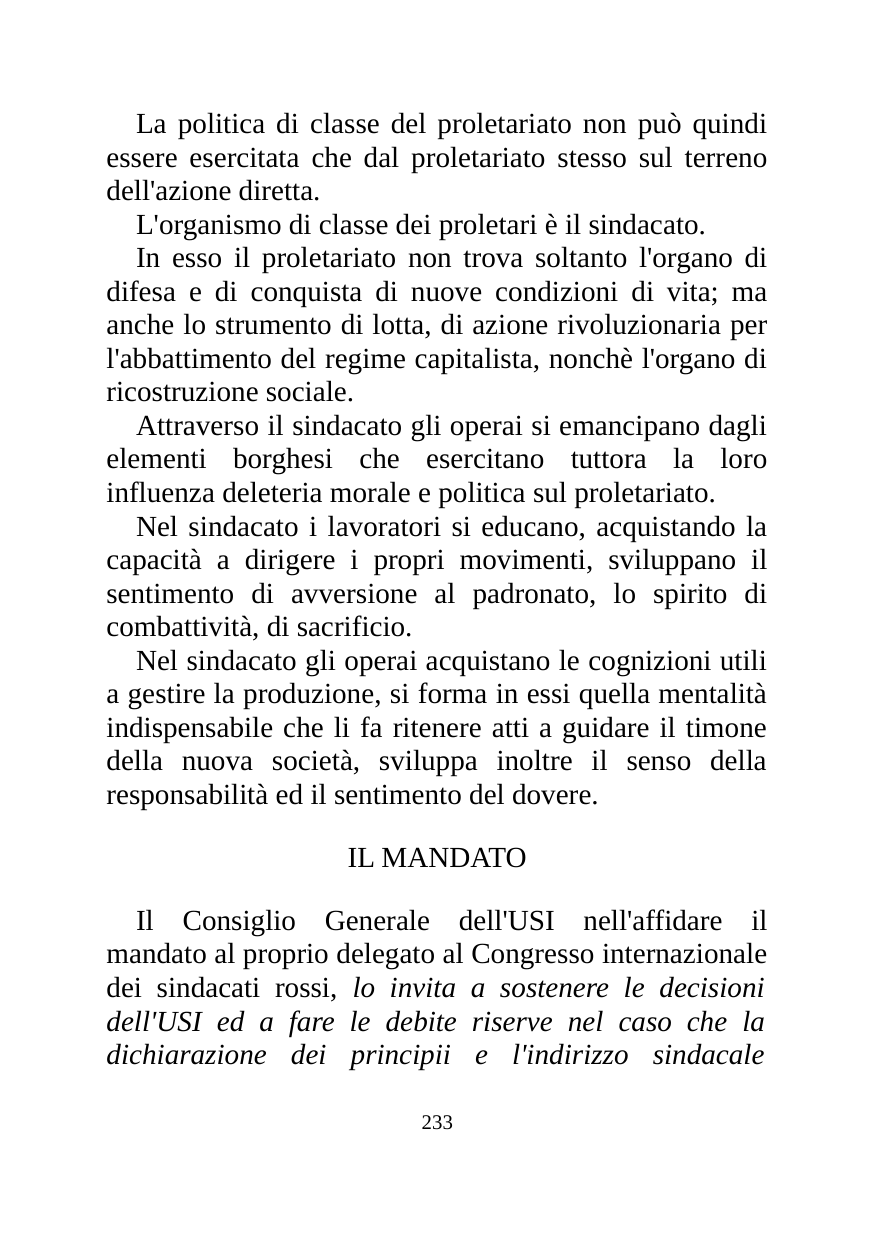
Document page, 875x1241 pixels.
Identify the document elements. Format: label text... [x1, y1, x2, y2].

text Nel sindacato gli operai acquistano le cognizioni utili a gestire la produzione, si forma in essi quella mentalità indispensabile che li fa ritenere atti a guidare il timone della nuova società, sviluppa inoltre il senso della responsabilità ed il sentimento del dovere. [106, 643, 768, 811]
text In esso il proletariato non trova soltanto l'organo di difesa e di conquista di nuove condizioni di vita; ma anche lo strumento di lotta, di azione rivoluzionaria per l'abbattimento del regime capitalista, nonchè l'organo di ricostruzione sociale. [106, 240, 768, 408]
text Nel sindacato i lavoratori si educano, acquistando la capacità a dirigere i propri movimenti, sviluppano il sentimento di avversione al padronato, lo spirito di combattività, di sacrificio. [106, 509, 768, 643]
text Il Consiglio Generale dell'USI nell'affidare il mandato al proprio delegato al Congresso internazionale dei sindacati rossi, lo invita a sostenere le decisioni dell'USI ed a fare le debite riserve nel caso che la dichiarazione dei principii e l'indirizzo sindacale [106, 903, 768, 1071]
text L'organismo di classe dei proletari è il sindacato. [106, 207, 768, 240]
text La politica di classe del proletariato non può quindi essere esercitata che dal proletariato stesso sul terreno dell'azione diretta. [106, 106, 768, 207]
text Attraverso il sindacato gli operai si emancipano dagli elementi borghesi che esercitano tuttora la loro influenza deleteria morale e politica sul proletariato. [106, 408, 768, 509]
text IL MANDATO [106, 840, 768, 874]
